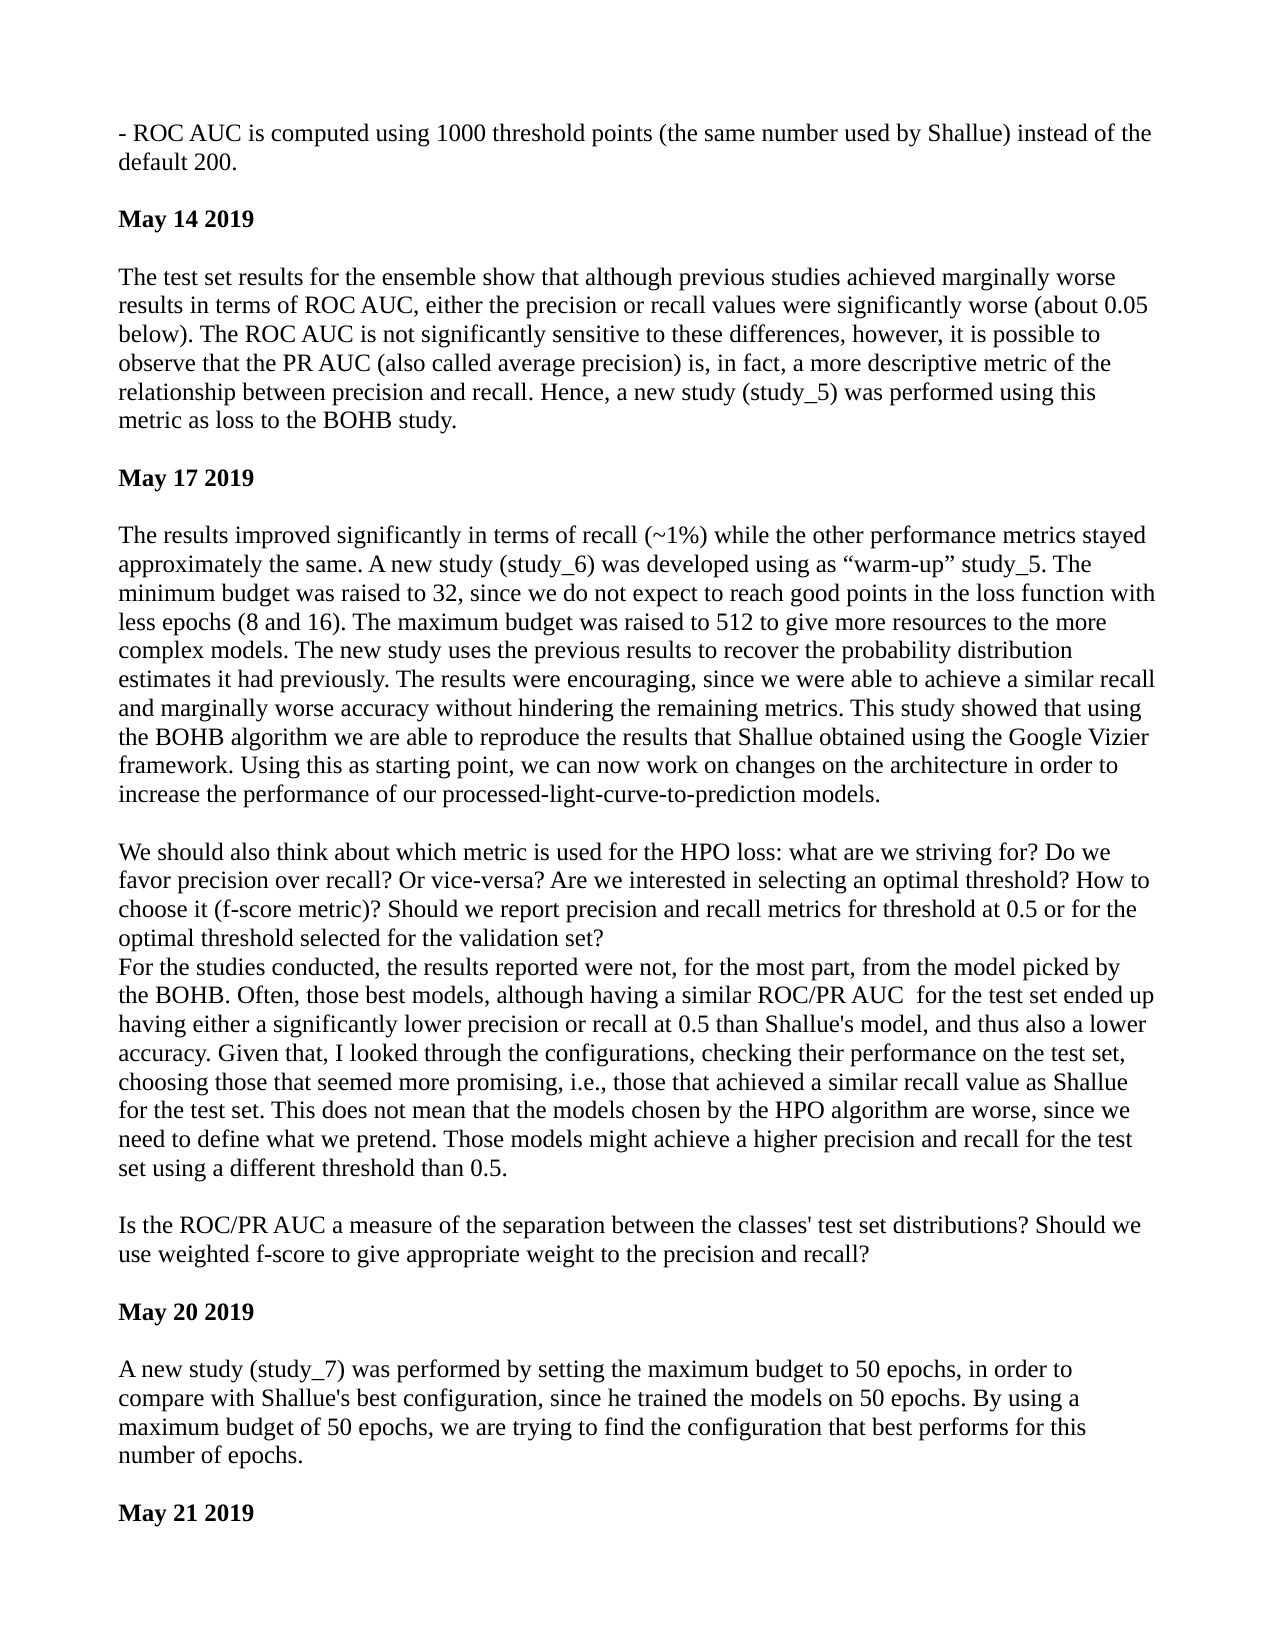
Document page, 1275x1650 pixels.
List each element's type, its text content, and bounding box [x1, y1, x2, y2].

text We should also think about which metric is used for the HPO loss: what are we striving for? Do we favor precision over recall? Or vice-versa? Are we interested in selecting an optimal threshold? How to choose it (f-score metric)? Should we report precision and recall metrics for threshold at 0.5 or for the optimal threshold selected for the validation set? [118, 837, 1157, 952]
text May 17 2019 [118, 463, 1157, 492]
text For the studies conducted, the results reported were not, for the most part, from the model picked by the BOHB. Often, those best models, although having a similar ROC/PR AUC for the test set ended up having either a significantly lower precision or recall at 0.5 than Shallue's model, and thus also a lower accuracy. Given that, I looked through the configurations, checking their performance on the test set, choosing those that seemed more promising, i.e., those that achieved a similar recall value as Shallue for the test set. This does not mean that the models chosen by the HPO algorithm are worse, since we need to define what we pretend. Those models might achieve a higher precision and recall for the test set using a different threshold than 0.5. [118, 952, 1157, 1182]
text Is the ROC/PR AUC a measure of the separation between the classes' test set distributions? Should we use weighted f-score to give appropriate weight to the precision and recall? [118, 1211, 1157, 1268]
text May 14 2019 [118, 204, 1157, 233]
text The results improved significantly in terms of recall (~1%) while the other performance metrics stayed approximately the same. A new study (study_6) was developed using as “warm-up” study_5. The minimum budget was raised to 32, since we do not expect to reach good points in the loss function with less epochs (8 and 16). The maximum budget was raised to 512 to give more resources to the more complex models. The new study uses the previous results to recover the probability distribution estimates it had previously. The results were encouraging, since we were able to achieve a similar recall and marginally worse accuracy without hindering the remaining metrics. This study showed that using the BOHB algorithm we are able to reproduce the results that Shallue obtained using the Google Vizier framework. Using this as starting point, we can now work on changes on the architecture in order to increase the performance of our processed-light-curve-to-prediction models. [118, 521, 1157, 808]
text The test set results for the ensemble show that although previous studies achieved marginally worse results in terms of ROC AUC, either the precision or recall values were significantly worse (about 0.05 below). The ROC AUC is not significantly sensitive to these differences, however, it is possible to observe that the PR AUC (also called average precision) is, in fact, a more descriptive metric of the relationship between precision and recall. Hence, a new study (study_5) was performed using this metric as loss to the BOHB study. [118, 262, 1157, 434]
text A new study (study_7) was performed by setting the maximum budget to 50 epochs, in order to compare with Shallue's best configuration, since he trained the models on 50 epochs. By using a maximum budget of 50 epochs, we are trying to find the configuration that best performs for this number of epochs. [118, 1354, 1157, 1469]
text - ROC AUC is computed using 1000 threshold points (the same number used by Shallue) instead of the default 200. [118, 118, 1157, 176]
text May 20 2019 [118, 1297, 1157, 1326]
text May 21 2019 [118, 1498, 1157, 1527]
